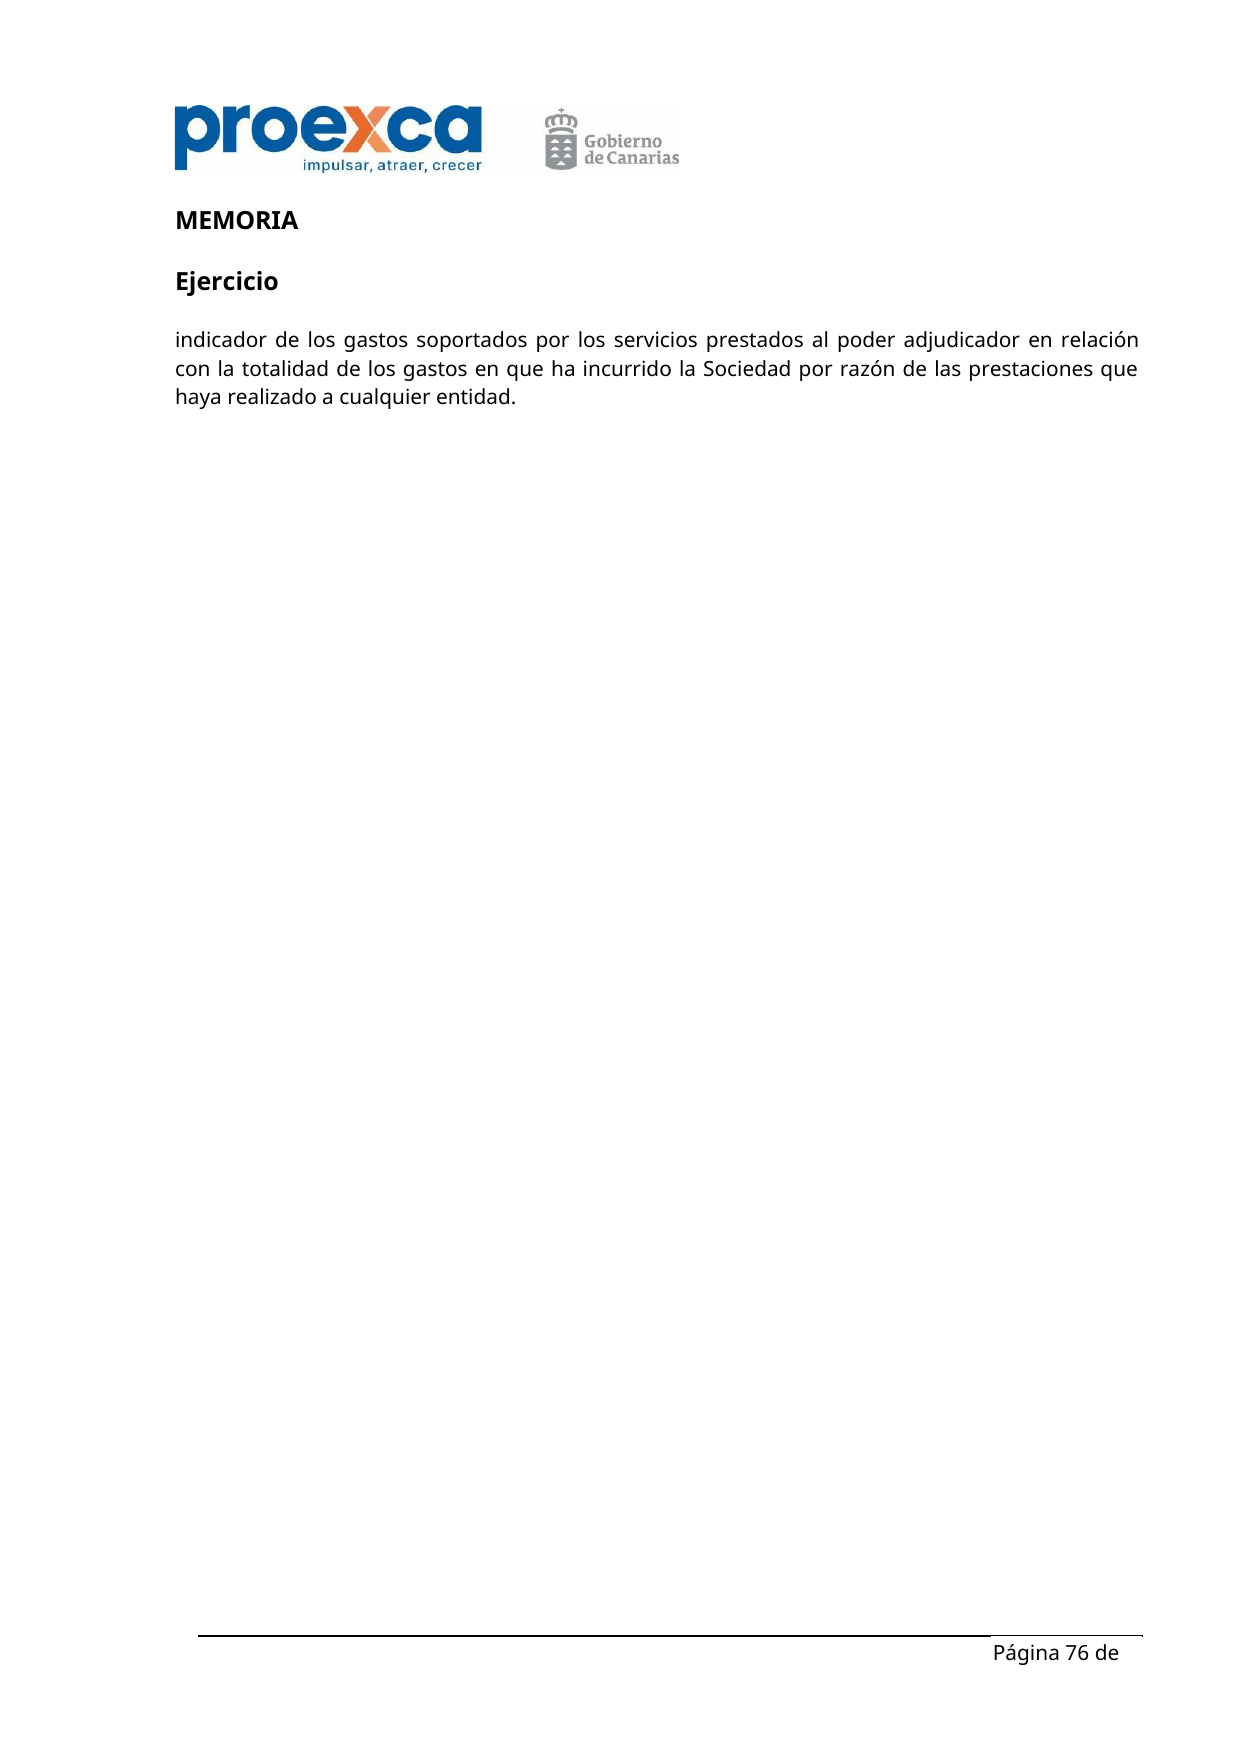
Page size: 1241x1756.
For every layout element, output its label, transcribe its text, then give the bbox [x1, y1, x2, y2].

text indicador de los gastos soportados por los servicios prestados al poder adjudicador en relación con la totalidad de los gastos en que ha incurrido la Sociedad por razón de las prestaciones que haya realizado a cualquier entidad. [175, 325, 1141, 411]
